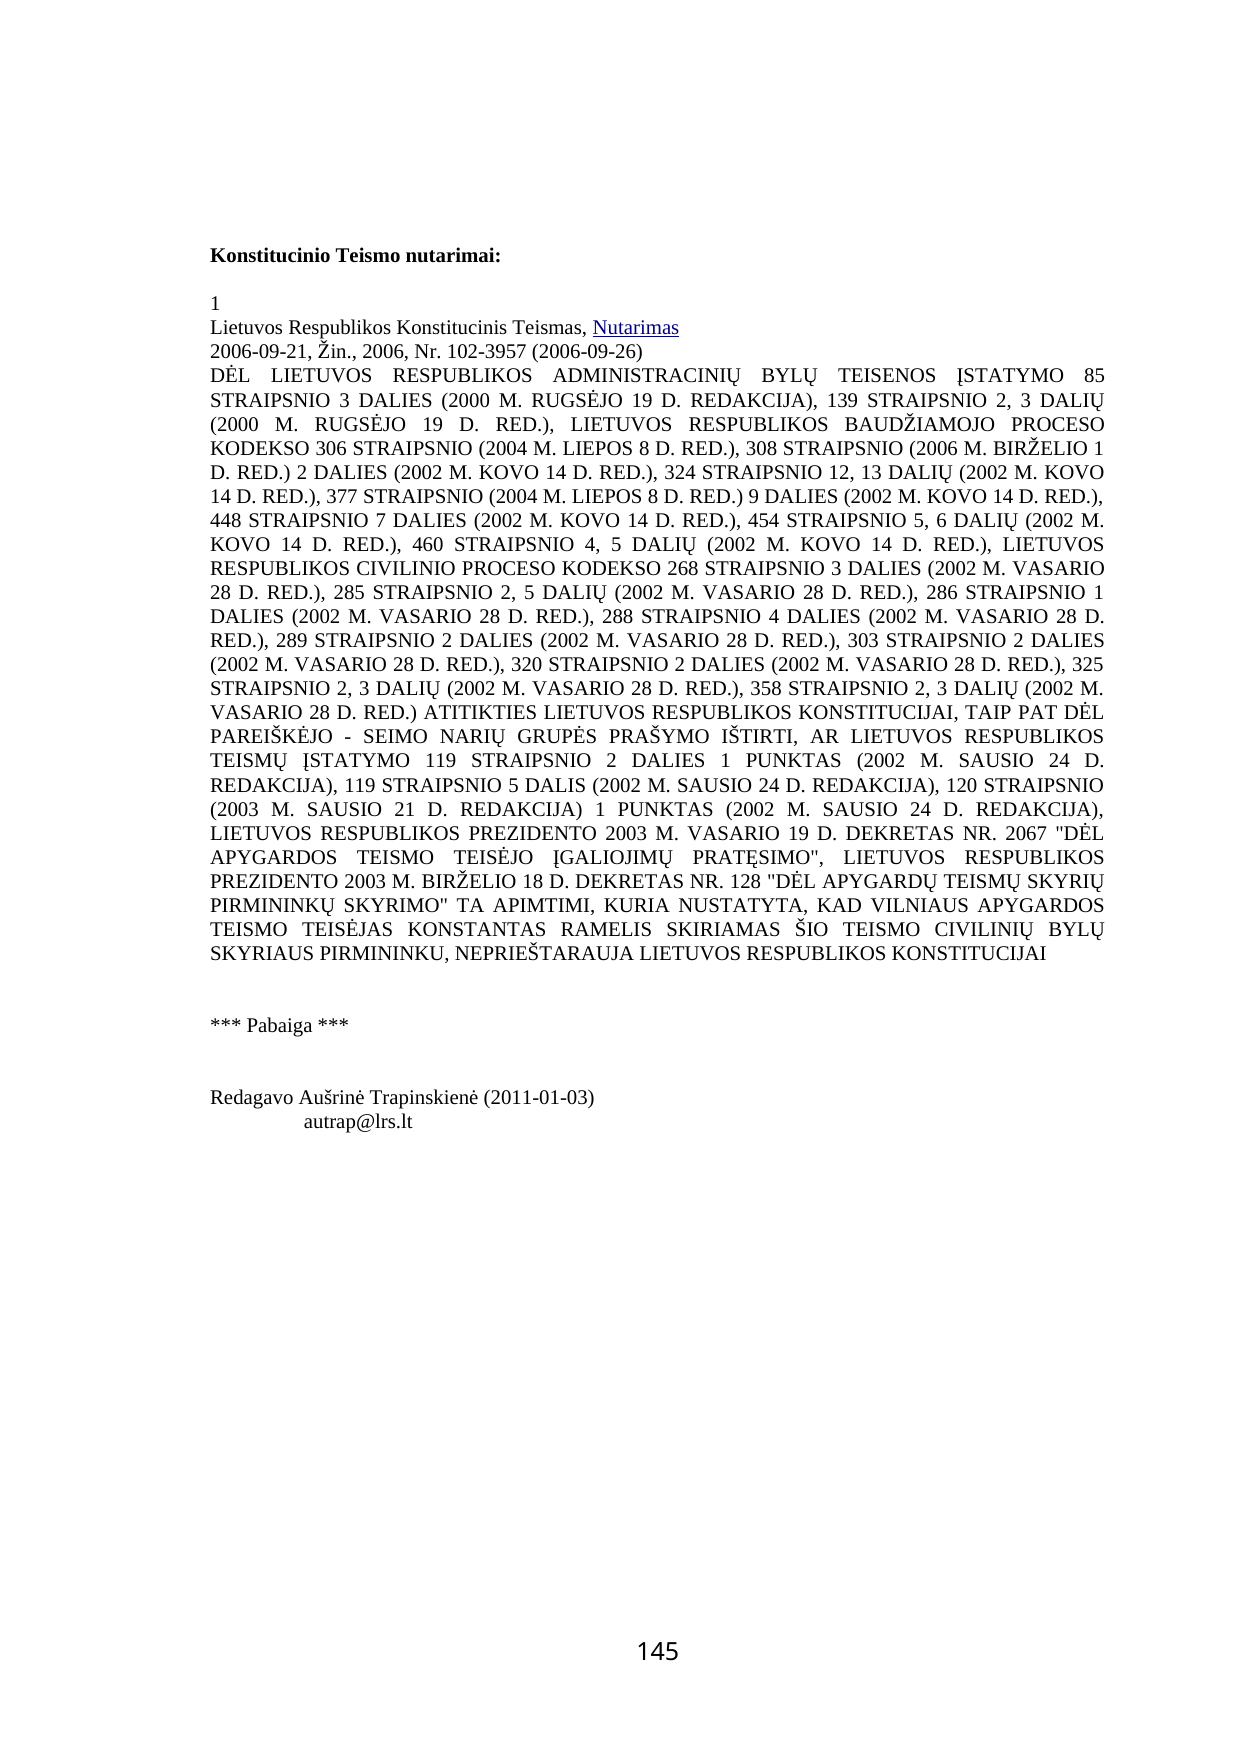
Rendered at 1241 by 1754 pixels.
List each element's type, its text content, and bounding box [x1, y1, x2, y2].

text autrap@lrs.lt [210, 1109, 1106, 1133]
text Lietuvos Respublikos Konstitucinis Teismas, Nutarimas [210, 315, 1106, 339]
text *** Pabaiga *** [210, 1013, 1106, 1037]
text Redagavo Aušrinė Trapinskienė (2011-01-03) [210, 1085, 1106, 1109]
text DĖL LIETUVOS RESPUBLIKOS ADMINISTRACINIŲ BYLŲ TEISENOS ĮSTATYMO 85 STRAIPSNIO 3 DALIES (2000 M. RUGSĖJO 19 D. REDAKCIJA), 139 STRAIPSNIO 2, 3 DALIŲ (2000 M. RUGSĖJO 19 D. RED.), LIETUVOS RESPUBLIKOS BAUDŽIAMOJO PROCESO KODEKSO 306 STRAIPSNIO (2004 M. LIEPOS 8 D. RED.), 308 STRAIPSNIO (2006 M. BIRŽELIO 1 D. RED.) 2 DALIES (2002 M. KOVO 14 D. RED.), 324 STRAIPSNIO 12, 13 DALIŲ (2002 M. KOVO 14 D. RED.), 377 STRAIPSNIO (2004 M. LIEPOS 8 D. RED.) 9 DALIES (2002 M. KOVO 14 D. RED.), 448 STRAIPSNIO 7 DALIES (2002 M. KOVO 14 D. RED.), 454 STRAIPSNIO 5, 6 DALIŲ (2002 M. KOVO 14 D. RED.), 460 STRAIPSNIO 4, 5 DALIŲ (2002 M. KOVO 14 D. RED.), LIETUVOS RESPUBLIKOS CIVILINIO PROCESO KODEKSO 268 STRAIPSNIO 3 DALIES (2002 M. VASARIO 28 D. RED.), 285 STRAIPSNIO 2, 5 DALIŲ (2002 M. VASARIO 28 D. RED.), 286 STRAIPSNIO 1 DALIES (2002 M. VASARIO 28 D. RED.), 288 STRAIPSNIO 4 DALIES (2002 M. VASARIO 28 D. RED.), 289 STRAIPSNIO 2 DALIES (2002 M. VASARIO 28 D. RED.), 303 STRAIPSNIO 2 DALIES (2002 M. VASARIO 28 D. RED.), 320 STRAIPSNIO 2 DALIES (2002 M. VASARIO 28 D. RED.), 325 STRAIPSNIO 2, 3 DALIŲ (2002 M. VASARIO 28 D. RED.), 358 STRAIPSNIO 2, 3 DALIŲ (2002 M. VASARIO 28 D. RED.) ATITIKTIES LIETUVOS RESPUBLIKOS KONSTITUCIJAI, TAIP PAT DĖL PAREIŠKĖJO - SEIMO NARIŲ GRUPĖS PRAŠYMO IŠTIRTI, AR LIETUVOS RESPUBLIKOS TEISMŲ ĮSTATYMO 119 STRAIPSNIO 2 DALIES 1 PUNKTAS (2002 M. SAUSIO 24 D. REDAKCIJA), 119 STRAIPSNIO 5 DALIS (2002 M. SAUSIO 24 D. REDAKCIJA), 120 STRAIPSNIO (2003 M. SAUSIO 21 D. REDAKCIJA) 1 PUNKTAS (2002 M. SAUSIO 24 D. REDAKCIJA), LIETUVOS RESPUBLIKOS PREZIDENTO 2003 M. VASARIO 19 D. DEKRETAS NR. 2067 "DĖL APYGARDOS TEISMO TEISĖJO ĮGALIOJIMŲ PRATĘSIMO", LIETUVOS RESPUBLIKOS PREZIDENTO 2003 M. BIRŽELIO 18 D. DEKRETAS NR. 128 "DĖL APYGARDŲ TEISMŲ SKYRIŲ PIRMININKŲ SKYRIMO" TA APIMTIMI, KURIA NUSTATYTA, KAD VILNIAUS APYGARDOS TEISMO TEISĖJAS KONSTANTAS RAMELIS SKIRIAMAS ŠIO TEISMO CIVILINIŲ BYLŲ SKYRIAUS PIRMININKU, NEPRIEŠTARAUJA LIETUVOS RESPUBLIKOS KONSTITUCIJAI [210, 363, 1106, 965]
text Konstitucinio Teismo nutarimai: [210, 243, 1106, 267]
text 1 [210, 291, 1106, 315]
text 2006-09-21, Žin., 2006, Nr. 102-3957 (2006-09-26) [210, 339, 1106, 363]
